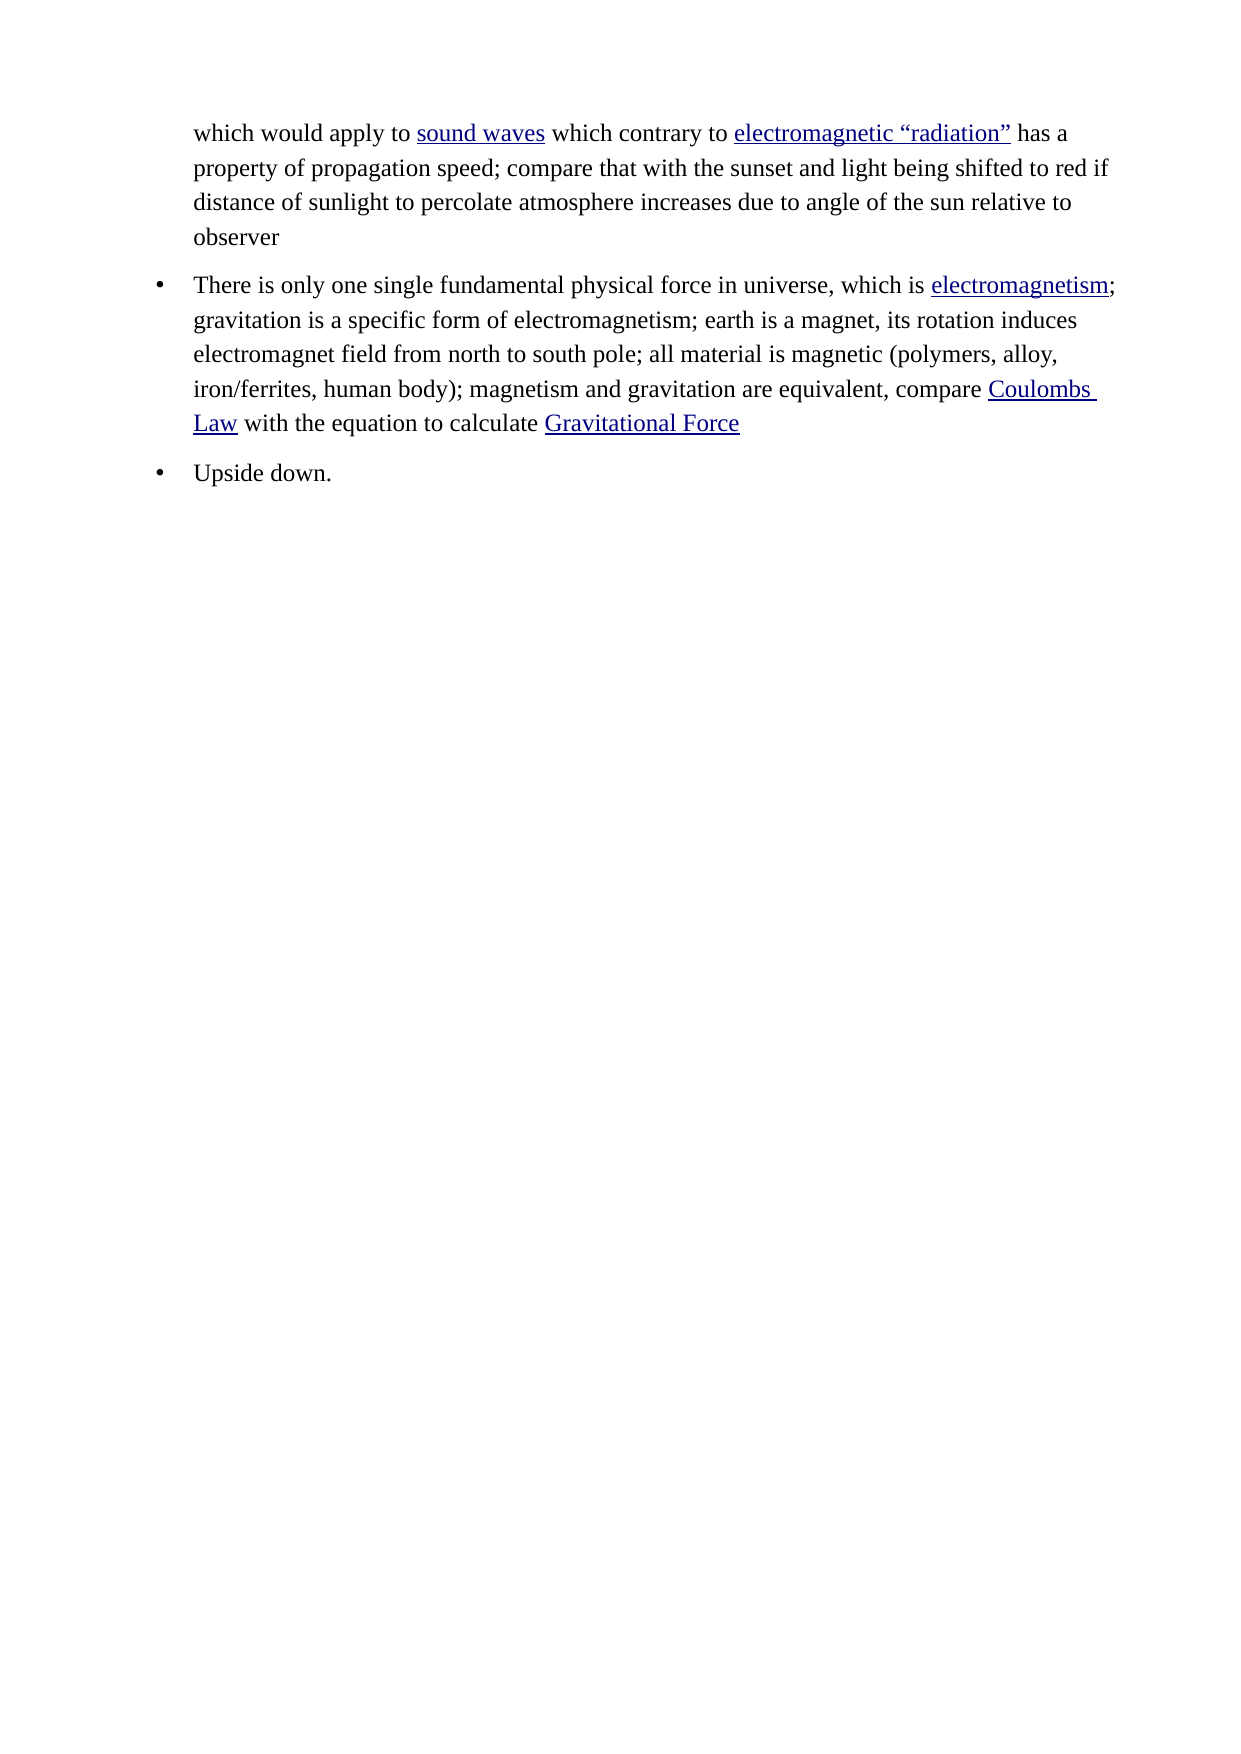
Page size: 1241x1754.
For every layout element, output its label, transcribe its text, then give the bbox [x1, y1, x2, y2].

list There is only one single fundamental physical force in universe, which is electromagnetism; gravitation is a specific form of electromagnetism; earth is a magnet, its rotation induces electromagnet field from north to south pole; all material is magnetic (polymers, alloy, iron/ferrites, human body); magnetism and gravitation are equivalent, compare Coulombs Law with the equation to calculate Gravitational Force [156, 271, 1122, 437]
list Upside down. [156, 458, 1122, 486]
list which would apply to sound waves which contrary to electromagnetic “radiation” has a property of propagation speed; compare that with the sunset and light being shifted to red if distance of sunlight to percolate atmosphere increases due to angle of the sun relative to observer [156, 118, 1122, 250]
